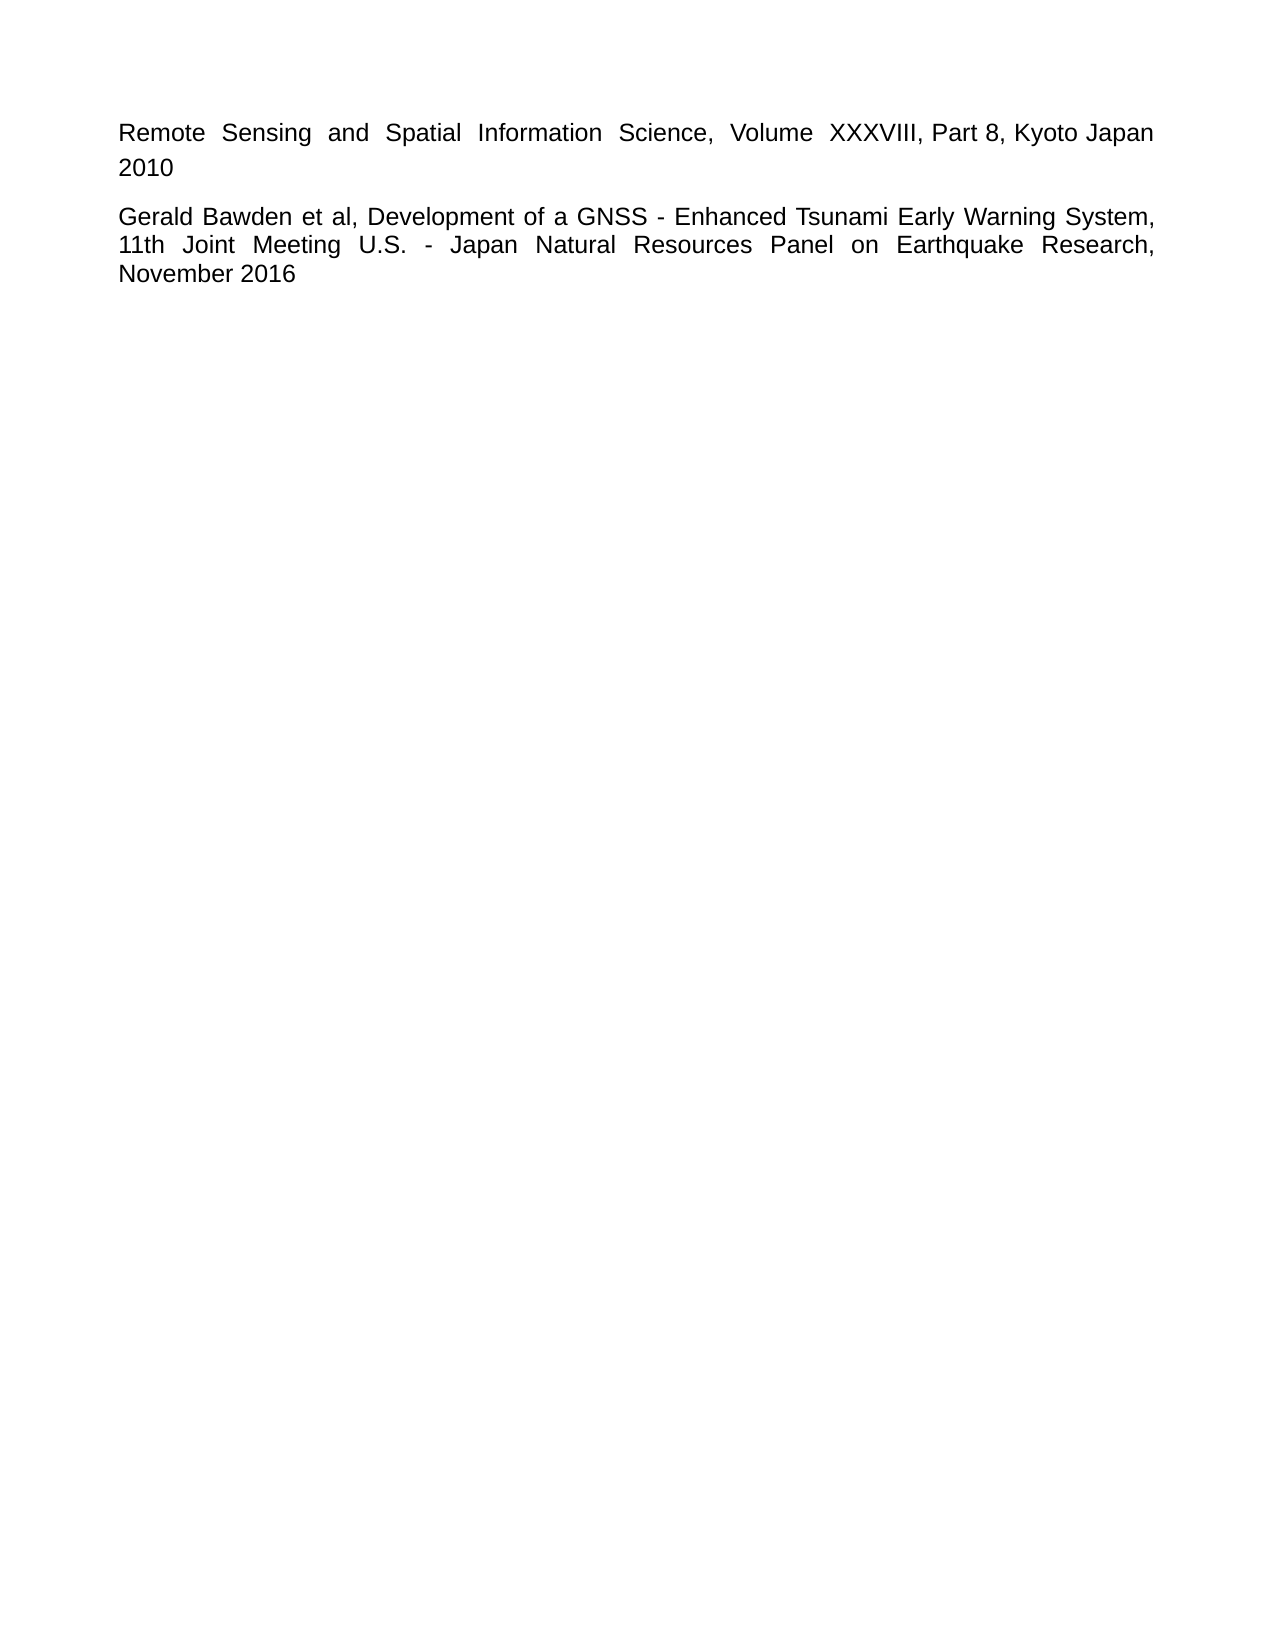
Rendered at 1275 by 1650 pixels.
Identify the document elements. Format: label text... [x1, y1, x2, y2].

text Gerald Bawden et al, Development of a GNSS - Enhanced Tsunami Early Warning System, 11th Joint Meeting U.S. - Japan Natural Resources Panel on Earthquake Research, November 2016 [118, 202, 1157, 288]
text Remote Sensing and Spatial Information Science, Volume XXXVIII, Part 8, Kyoto Japan 2010 [118, 118, 1157, 181]
